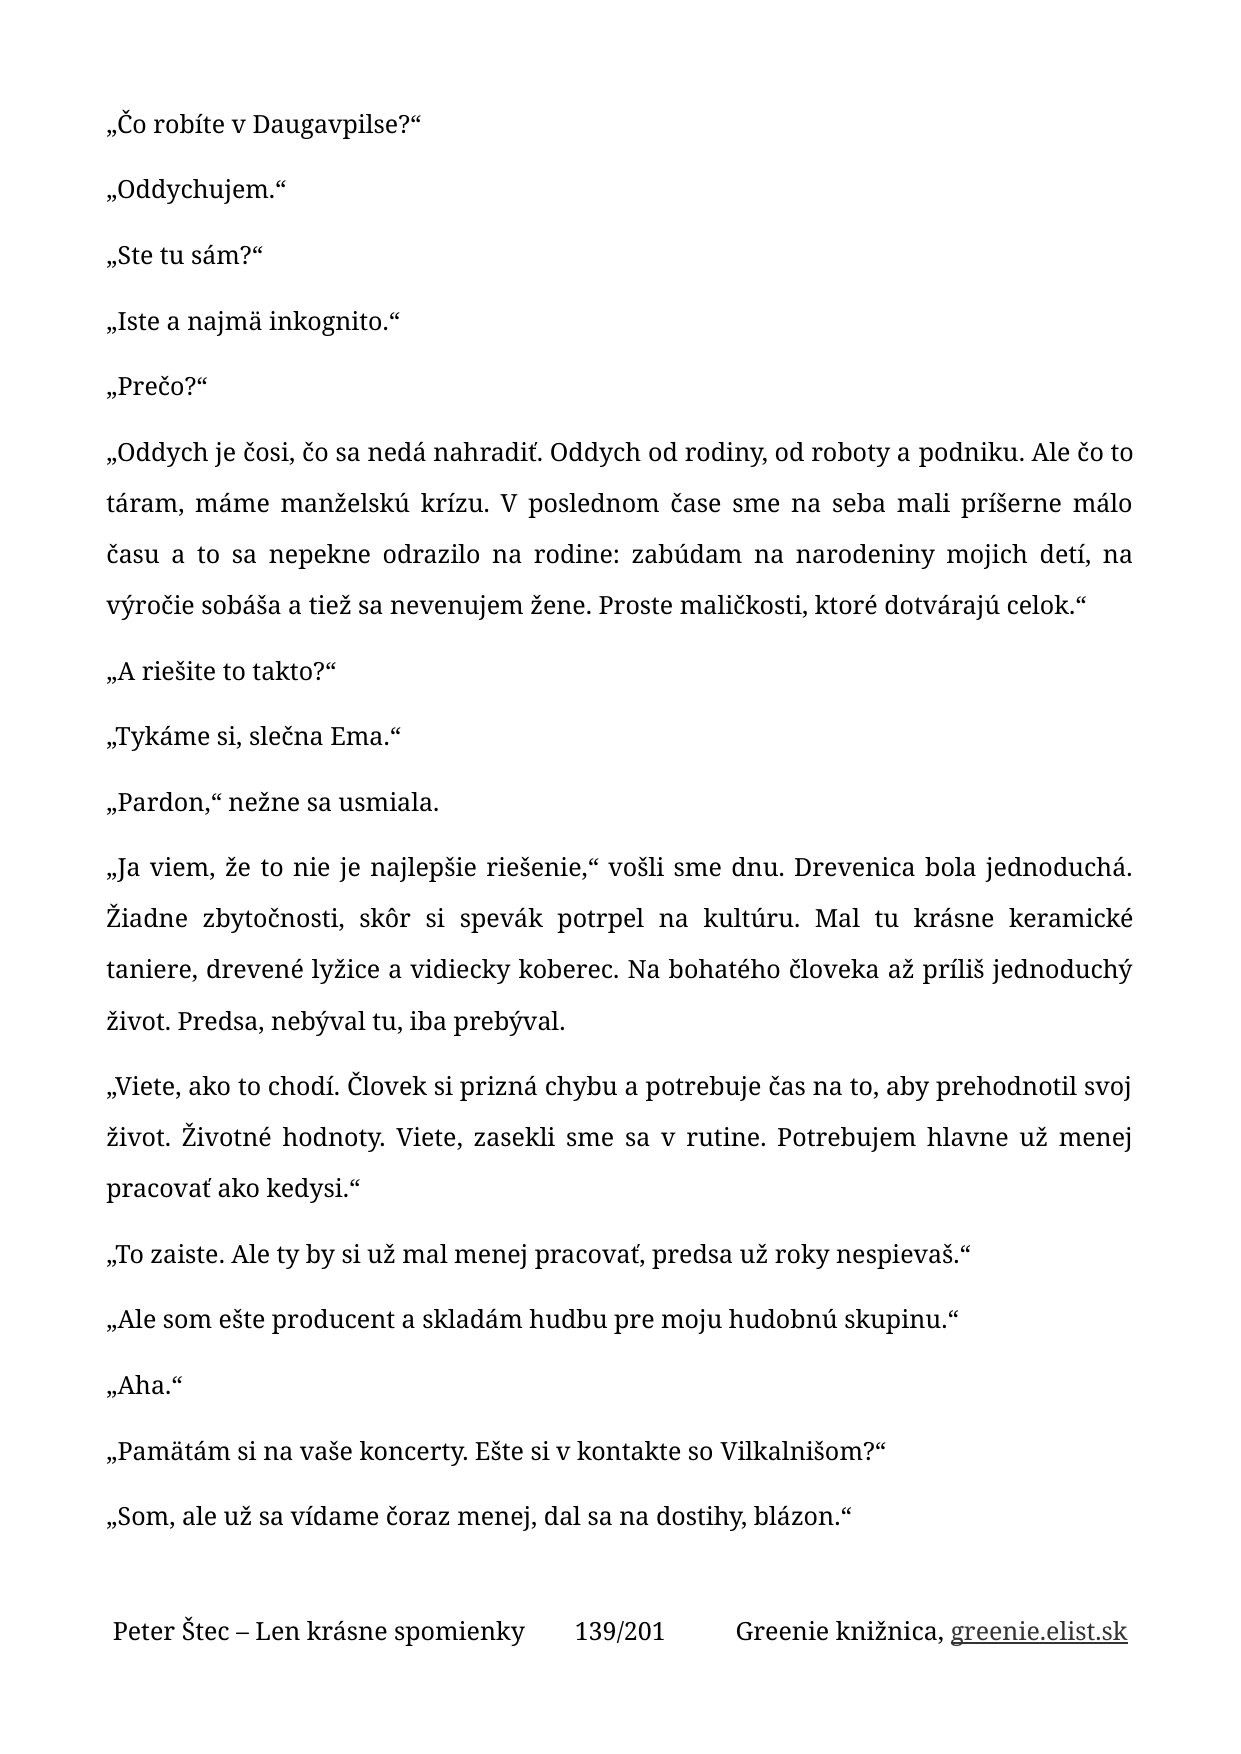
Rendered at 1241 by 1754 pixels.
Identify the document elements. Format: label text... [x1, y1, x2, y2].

text „Prečo?“ [106, 369, 1134, 403]
text „Iste a najmä inkognito.“ [106, 303, 1134, 337]
text „Pamätám si na vaše koncerty. Ešte si v kontakte so Vilkalnišom?“ [106, 1433, 1134, 1467]
text „Ja viem, že to nie je najlepšie riešenie,“ vošli sme dnu. Drevenica bola jednoduchá. Žiadne zbytočnosti, skôr si spevák potrpel na kultúru. Mal tu krásne keramické taniere, drevené lyžice a vidiecky koberec. Na bohatého človeka až príliš jednoduchý život. Predsa, nebýval tu, iba prebýval. [106, 850, 1134, 1037]
text „Čo robíte v Daugavpilse?“ [106, 106, 1134, 140]
text „Ale som ešte producent a skladám hudbu pre moju hudobnú skupinu.“ [106, 1302, 1134, 1336]
text „A riešite to takto?“ [106, 653, 1134, 687]
text „Pardon,“ nežne sa usmiala. [106, 784, 1134, 818]
text „Oddychujem.“ [106, 172, 1134, 206]
text „Tykáme si, slečna Ema.“ [106, 719, 1134, 753]
text „Oddych je čosi, čo sa nedá nahradiť. Oddych od rodiny, od roboty a podniku. Ale čo to táram, máme manželskú krízu. V poslednom čase sme na seba mali príšerne málo času a to sa nepekne odrazilo na rodine: zabúdam na narodeniny mojich detí, na výročie sobáša a tiež sa nevenujem žene. Proste maličkosti, ktoré dotvárajú celok.“ [106, 434, 1134, 622]
text „Som, ale už sa vídame čoraz menej, dal sa na dostihy, blázon.“ [106, 1499, 1134, 1533]
text „Viete, ako to chodí. Človek si prizná chybu a potrebuje čas na to, aby prehodnotil svoj život. Životné hodnoty. Viete, zasekli sme sa v rutine. Potrebujem hlavne už menej pracovať ako kedysi.“ [106, 1069, 1134, 1205]
text „Ste tu sám?“ [106, 237, 1134, 272]
text „Aha.“ [106, 1368, 1134, 1402]
text „To zaiste. Ale ty by si už mal menej pracovať, predsa už roky nespievaš.“ [106, 1236, 1134, 1271]
